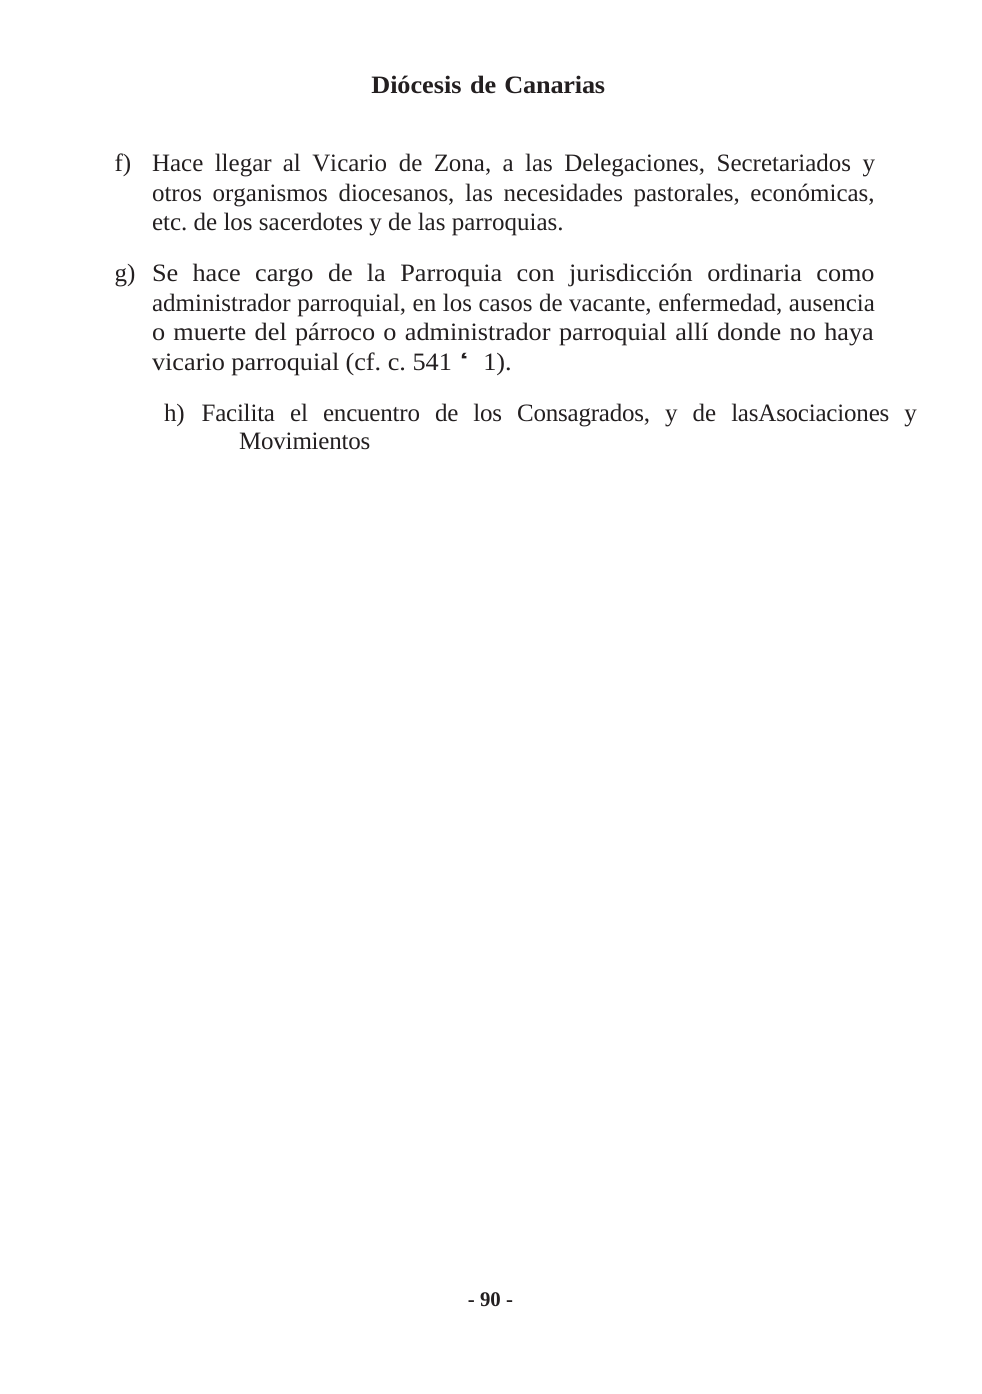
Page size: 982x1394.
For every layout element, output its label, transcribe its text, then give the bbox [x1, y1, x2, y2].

list Hace llegar al Vicario de Zona, a las Delegaciones, Secretariados y otros organismos diocesanos, las necesidades pastorales, económicas, etc. de los sacerdotes y de las parroquias. [114, 148, 875, 236]
list Facilita el encuentro de los Consagrados, y de lasAsociaciones y Movimientos [164, 398, 917, 455]
list Se hace cargo de la Parroquia con jurisdicción ordinaria como administrador parroquial, en los casos de vacante, enfermedad, ausencia o muerte del párroco o administrador parroquial allí donde no haya vicario parroquial (cf. c. 541 ‘ 1). [114, 258, 875, 376]
